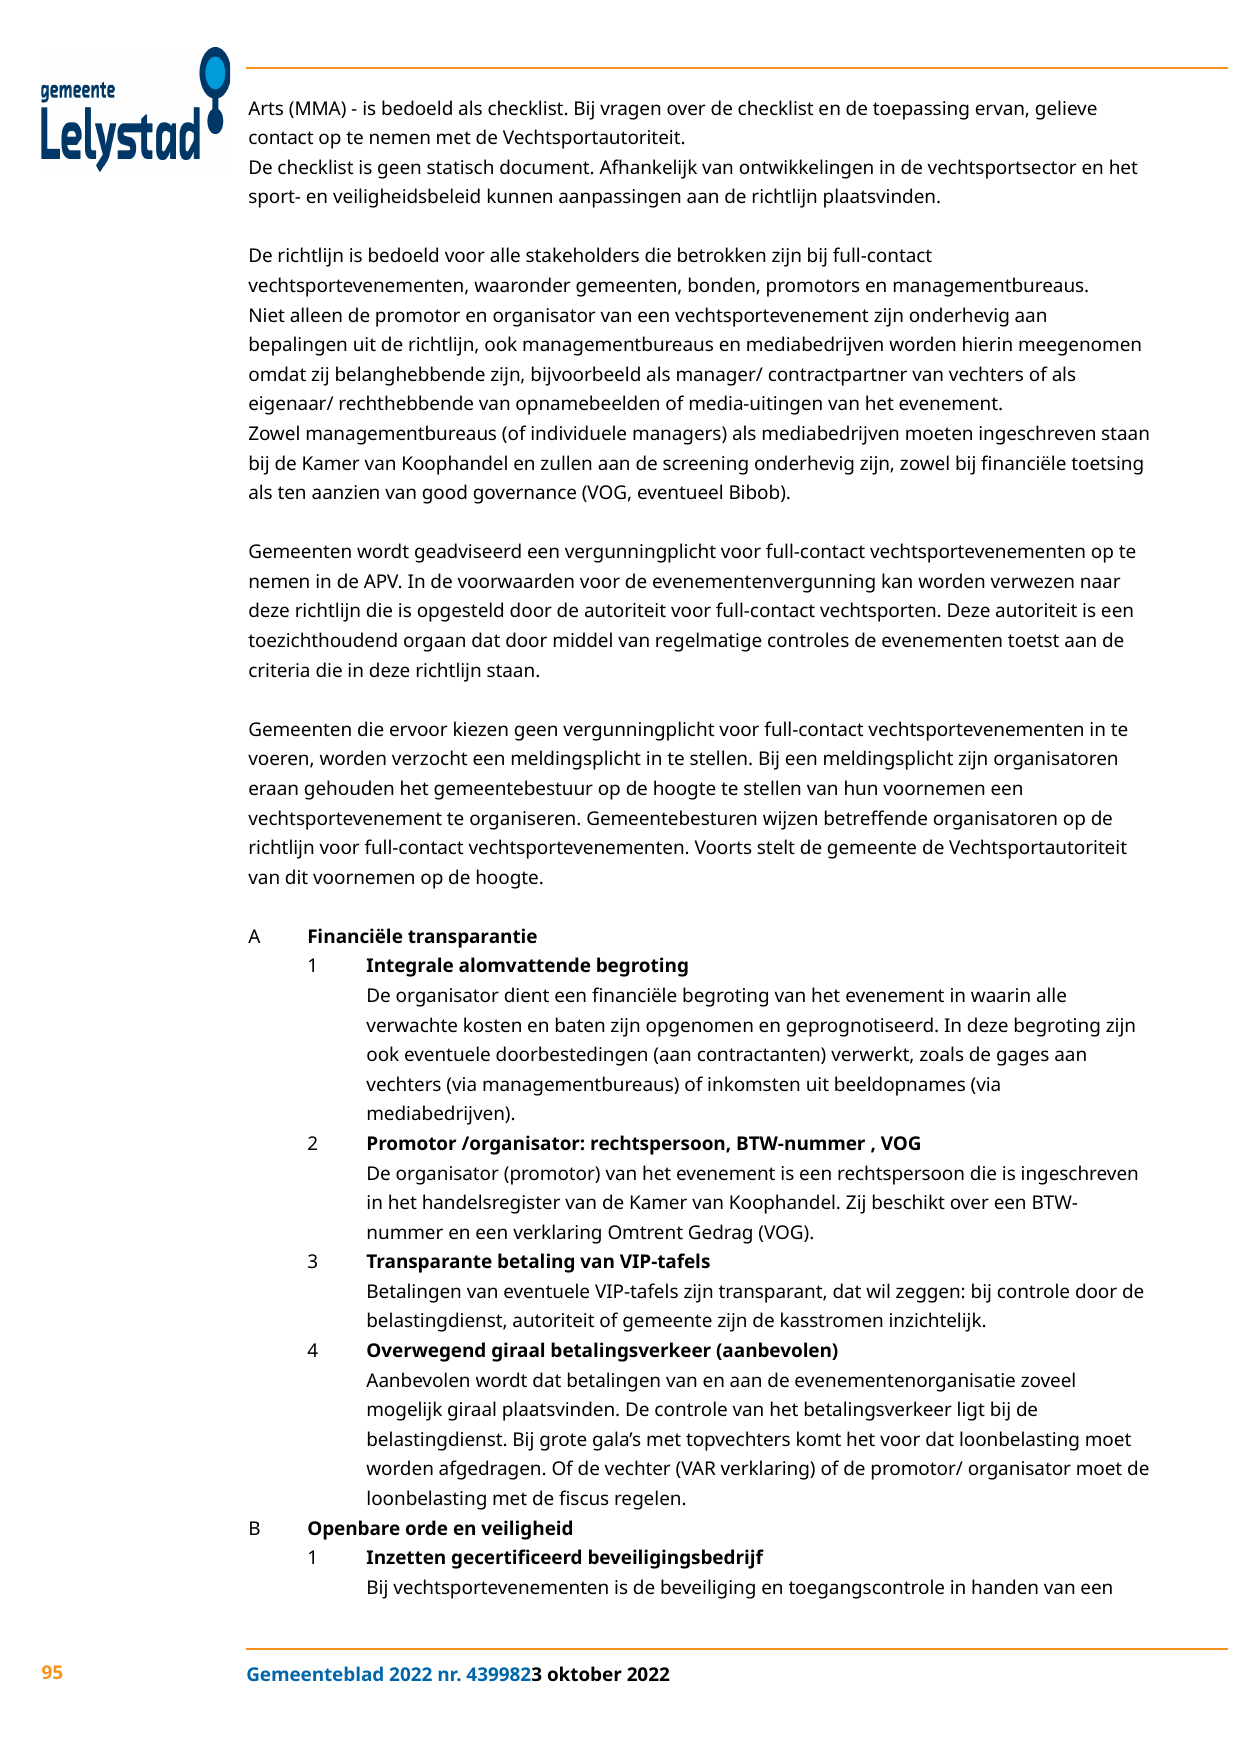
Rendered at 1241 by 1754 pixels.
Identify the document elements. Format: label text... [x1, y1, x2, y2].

text Niet alleen de promotor en organisator van een vechtsportevenement zijn onderhevig aan bepalingen uit de richtlijn, ook managementbureaus en mediabedrijven worden hierin meegenomen omdat zij belanghebbende zijn, bijvoorbeeld als manager/ contractpartner van vechters of als eigenaar/ rechthebbende van opnamebeelden of media-uitingen van het evenement. [248, 302, 1152, 416]
text Zowel managementbureaus (of individuele managers) als mediabedrijven moeten ingeschreven staan bij de Kamer van Koophandel en zullen aan de screening onderhevig zijn, zowel bij financiële toetsing als ten aanzien van good governance (VOG, eventueel Bibob). [248, 420, 1152, 505]
list De organisator dient een financiële begroting van het evenement in waarin alle verwachte kosten en baten zijn opgenomen en geprognotiseerd. In deze begroting zijn ook eventuele doorbestedingen (aan contractanten) verwerkt, zoals de gages aan vechters (via managementbureaus) of inkomsten uit beeldopnames (via mediabedrijven). [307, 982, 1152, 1126]
list Openbare orde en veiligheid [248, 1515, 1152, 1541]
list Bij vechtsportevenementen is de beveiliging en toegangscontrole in handen van een [307, 1574, 1152, 1600]
text Gemeenten wordt geadviseerd een vergunningplicht voor full-contact vechtsportevenementen op te nemen in de APV. In de voorwaarden voor de evenementenvergunning kan worden verwezen naar deze richtlijn die is opgesteld door de autoriteit voor full-contact vechtsporten. Deze autoriteit is een toezichthoudend orgaan dat door middel van regelmatige controles de evenementen toetst aan de criteria die in deze richtlijn staan. [248, 538, 1152, 683]
list Inzetten gecertificeerd beveiligingsbedrijf [307, 1544, 1152, 1570]
list Aanbevolen wordt dat betalingen van en aan de evenementenorganisatie zoveel mogelijk giraal plaatsvinden. De controle van het betalingsverkeer ligt bij de belastingdienst. Bij grote gala’s met topvechters komt het voor dat loonbelasting moet worden afgedragen. Of de vechter (VAR verklaring) of de promotor/ organisator moet de loonbelasting met de fiscus regelen. [307, 1367, 1152, 1511]
list Integrale alomvattende begroting [307, 953, 1152, 978]
text Arts (MMA) - is bedoeld als checklist. Bij vragen over de checklist en de toepassing ervan, gelieve contact op te nemen met de Vechtsportautoriteit. [248, 95, 1152, 150]
list Financiële transparantie [248, 923, 1152, 949]
picture [41, 47, 231, 172]
text De richtlijn is bedoeld voor alle stakeholders die betrokken zijn bij full-contact vechtsportevenementen, waaronder gemeenten, bonden, promotors en managementbureaus. [248, 243, 1152, 298]
list Promotor /organisator: rechtspersoon, BTW-nummer , VOG [307, 1130, 1152, 1156]
text Gemeenten die ervoor kiezen geen vergunningplicht voor full-contact vechtsportevenementen in te voeren, worden verzocht een meldingsplicht in te stellen. Bij een meldingsplicht zijn organisatoren eraan gehouden het gemeentebestuur op de hoogte te stellen van hun voornemen een vechtsportevenement te organiseren. Gemeentebesturen wijzen betreffende organisatoren op de richtlijn voor full-contact vechtsportevenementen. Voorts stelt de gemeente de Vechtsportautoriteit van dit voornemen op de hoogte. [248, 716, 1152, 890]
list Betalingen van eventuele VIP-tafels zijn transparant, dat wil zeggen: bij controle door de belastingdienst, autoriteit of gemeente zijn de kasstromen inzichtelijk. [307, 1278, 1152, 1333]
list De organisator (promotor) van het evenement is een rechtspersoon die is ingeschreven in het handelsregister van de Kamer van Koophandel. Zij beschikt over een BTW-nummer en een verklaring Omtrent Gedrag (VOG). [307, 1160, 1152, 1245]
list Transparante betaling van VIP-tafels [307, 1248, 1152, 1274]
text De checklist is geen statisch document. Afhankelijk van ontwikkelingen in de vechtsportsector en het sport- en veiligheidsbeleid kunnen aanpassingen aan de richtlijn plaatsvinden. [248, 154, 1152, 209]
list Overwegend giraal betalingsverkeer (aanbevolen) [307, 1337, 1152, 1363]
